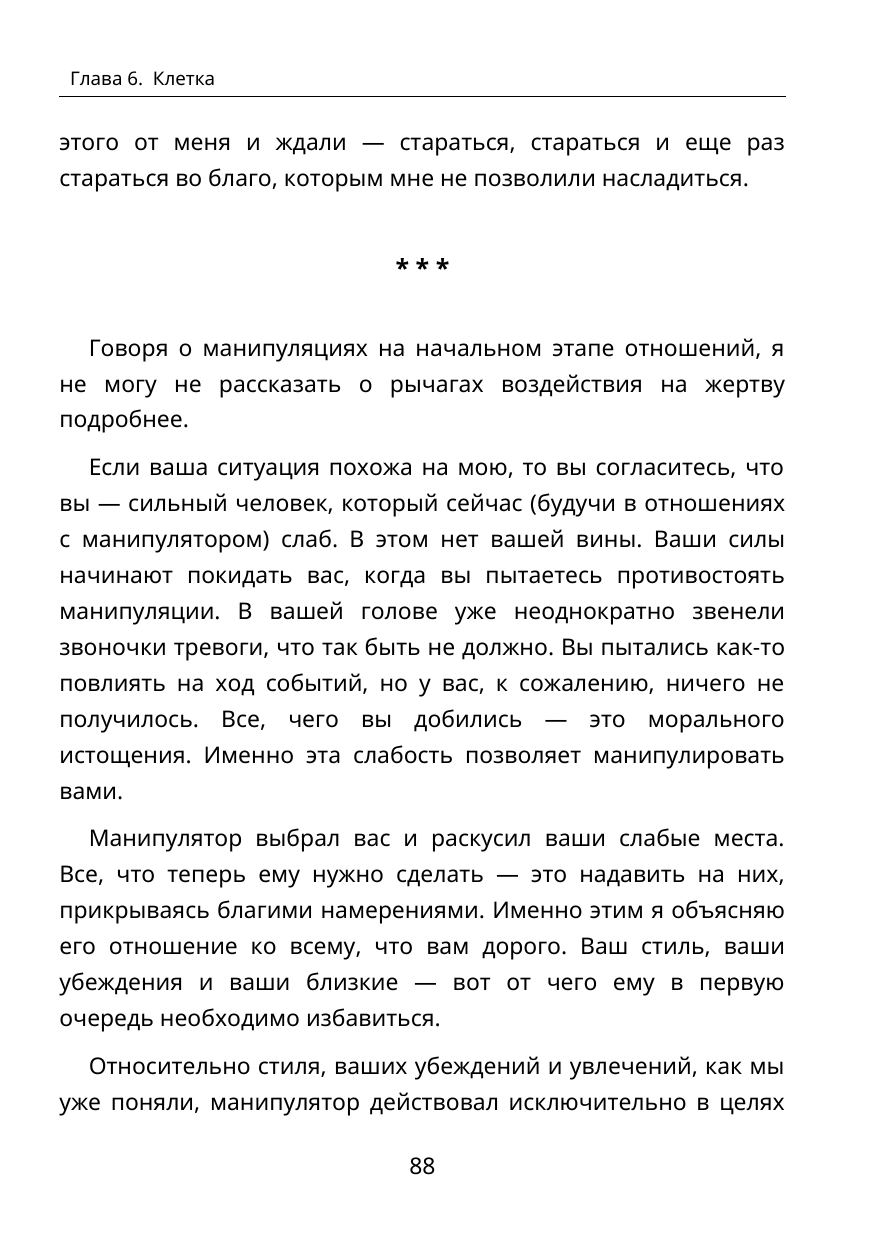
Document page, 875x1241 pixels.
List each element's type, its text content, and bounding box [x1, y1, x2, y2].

text Говоря о манипуляциях на начальном этапе отношений, я не могу не рассказать о рычагах воздействия на жертву подробнее. [59, 332, 786, 435]
text Манипулятор выбрал вас и раскусил ваши слабые места. Все, что теперь ему нужно сделать — это надавить на них, прикрываясь благими намерениями. Именно этим я объясняю его отношение ко всему, что вам дорого. Ваш стиль, ваши убеждения и ваши близкие — вот от чего ему в первую очередь необходимо избавиться. [59, 822, 786, 1033]
text этого от меня и ждали — стараться, стараться и еще раз стараться во благо, которым мне не позволили насладиться. [59, 126, 786, 193]
text Относительно стиля, ваших убеждений и увлечений, как мы уже поняли, манипулятор действовал исключительно в целях [59, 1050, 786, 1117]
subtitle * * * [59, 251, 786, 285]
text Если ваша ситуация похожа на мою, то вы согласитесь, что вы — сильный человек, который сейчас (будучи в отношениях с манипулятором) слаб. В этом нет вашей вины. Ваши силы начинают покидать вас, когда вы пытаетесь противостоять манипуляции. В вашей голове уже неоднократно звенели звоночки тревоги, что так быть не должно. Вы пытались как-то повлиять на ход событий, но у вас, к сожалению, ничего не получилось. Все, чего вы добились — это морального истощения. Именно эта слабость позволяет манипулировать вами. [59, 451, 786, 806]
